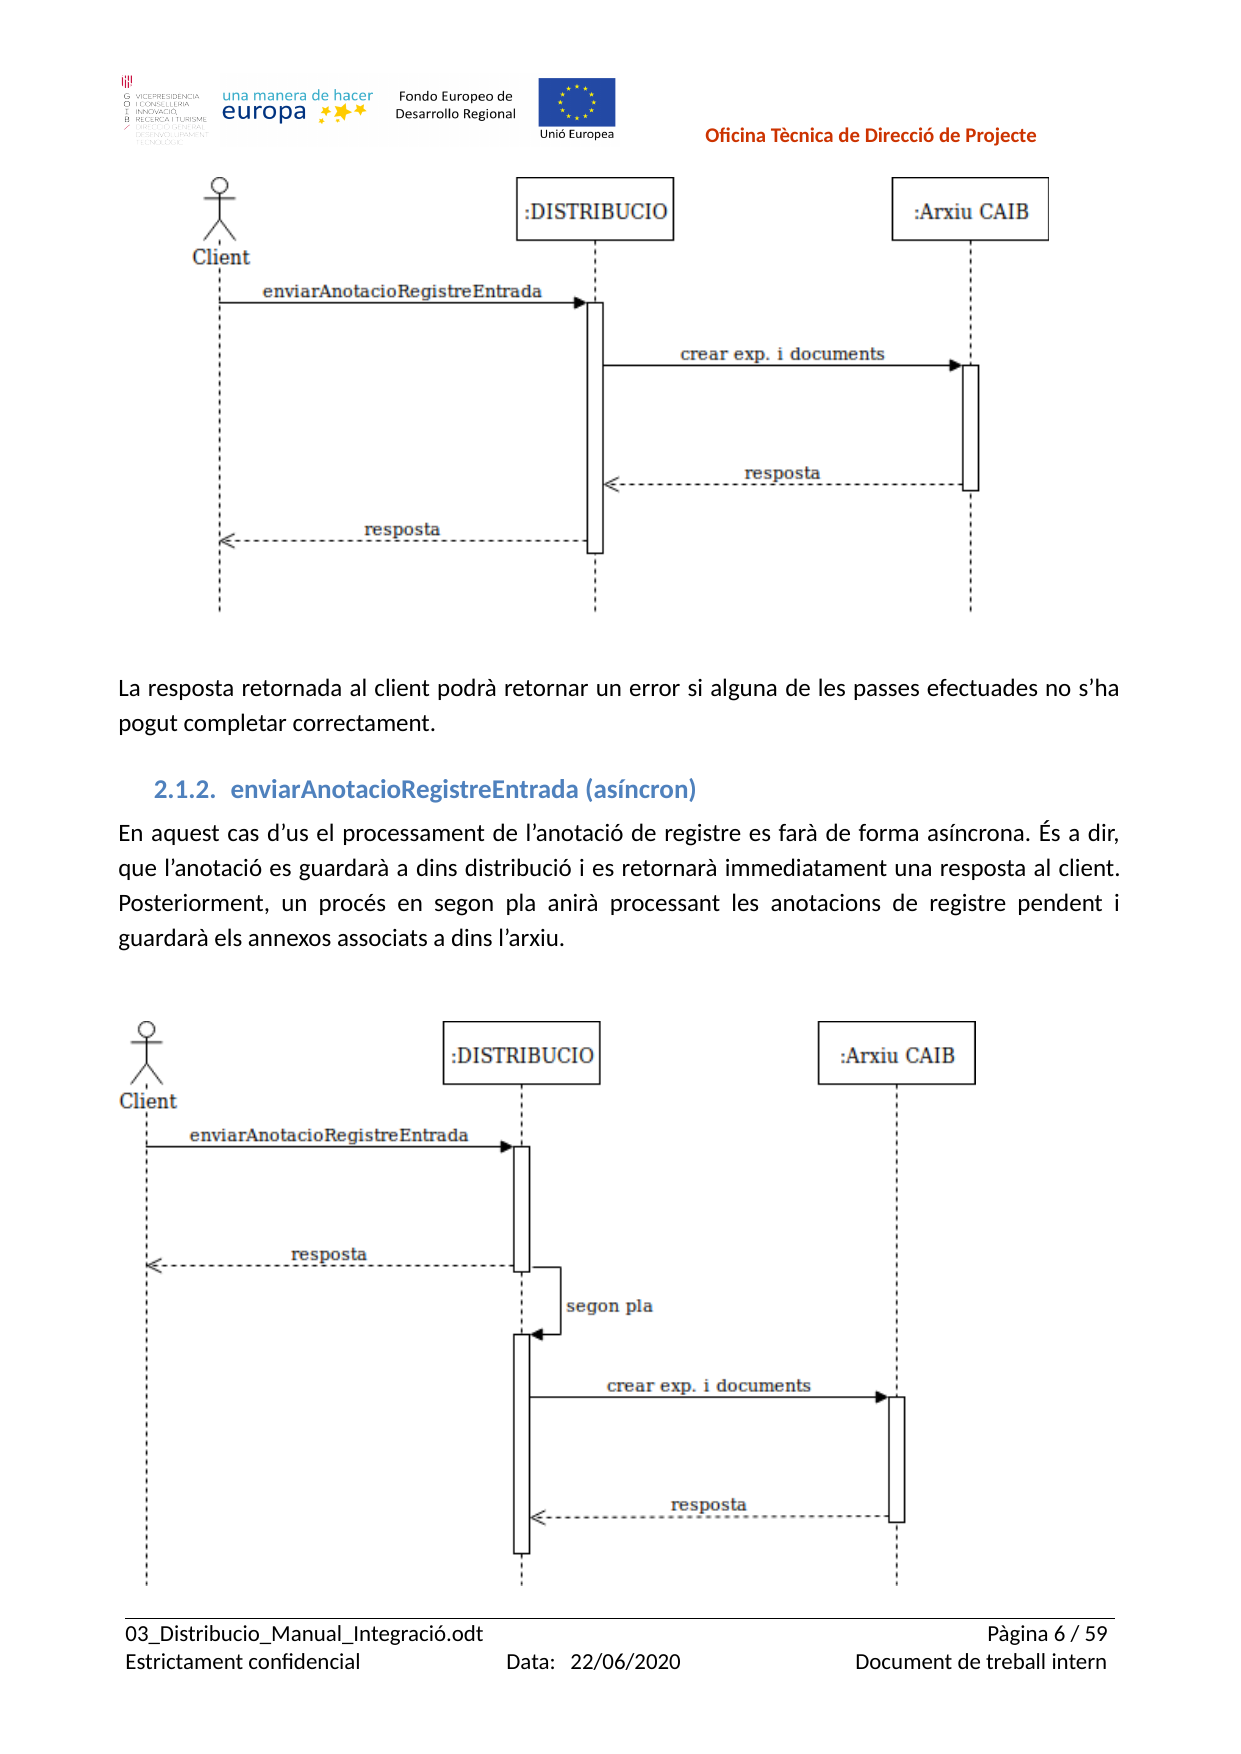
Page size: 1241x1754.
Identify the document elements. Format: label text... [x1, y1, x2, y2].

picture [191, 177, 1049, 617]
text En aquest cas d’us el processament de l’anotació de registre es farà de forma asíncrona. És a dir, que l’anotació es guardarà a dins distribució i es retornarà immediatament una resposta al client. Posteriorment, un procés en segon pla anirà processant les anotacions de registre pendent i guardarà els annexos associats a dins l’arxiu. [118, 817, 1122, 953]
subtitle enviarAnotacioRegistreEntrada (asíncron) [153, 772, 1122, 805]
picture [118, 73, 213, 147]
picture [219, 73, 621, 147]
text La resposta retornada al client podrà retornar un error si alguna de les passes efectuades no s’ha pogut completar correctament. [118, 673, 1122, 738]
picture [118, 1021, 976, 1586]
